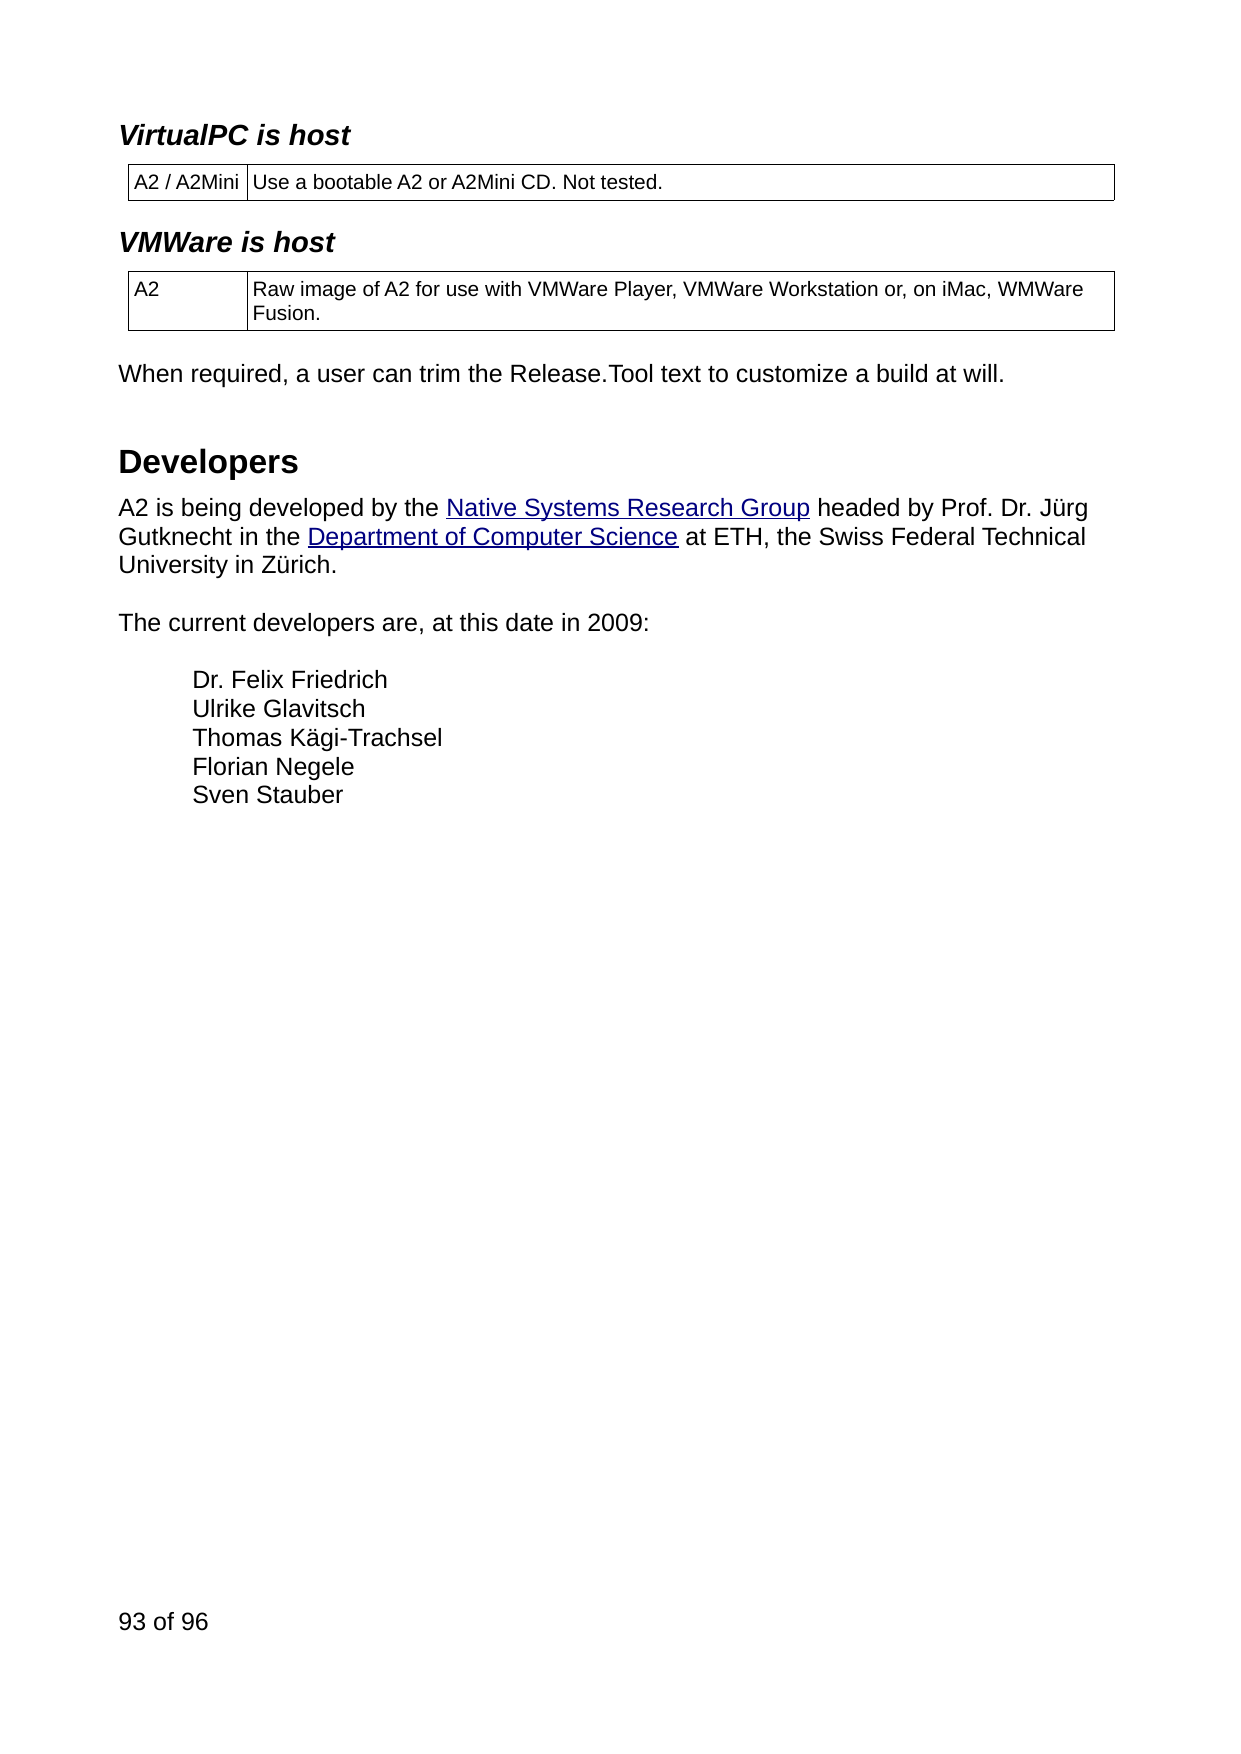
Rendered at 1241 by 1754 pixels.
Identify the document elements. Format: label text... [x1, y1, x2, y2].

table_header A2 / A2Mini [129, 165, 247, 200]
subtitle VirtualPC is host [118, 118, 1122, 152]
text Sven Stauber [192, 780, 1122, 809]
text Florian Negele [192, 752, 1122, 780]
text The current developers are, at this date in 2009: [118, 608, 1122, 637]
text A2 is being developed by the Native Systems Research Group headed by Prof. Dr. Jürg Gutknecht in the Department of Computer Science at ETH, the Swiss Federal Technical University in Zürich. [118, 493, 1122, 579]
table_header Raw image of A2 for use with VMWare Player, VMWare Workstation or, on iMac, WMWare Fusion. [248, 272, 1114, 330]
text Thomas Kägi-Trachsel [192, 723, 1122, 752]
table_header A2 [129, 272, 247, 330]
subtitle VMWare is host [118, 225, 1122, 258]
subtitle Developers [118, 442, 1122, 480]
text Ulrike Glavitsch [192, 694, 1122, 723]
text When required, a user can trim the Release.Tool text to customize a build at will. [118, 359, 1122, 388]
text Dr. Felix Friedrich [192, 665, 1122, 694]
table_header Use a bootable A2 or A2Mini CD. Not tested. [248, 165, 1114, 200]
